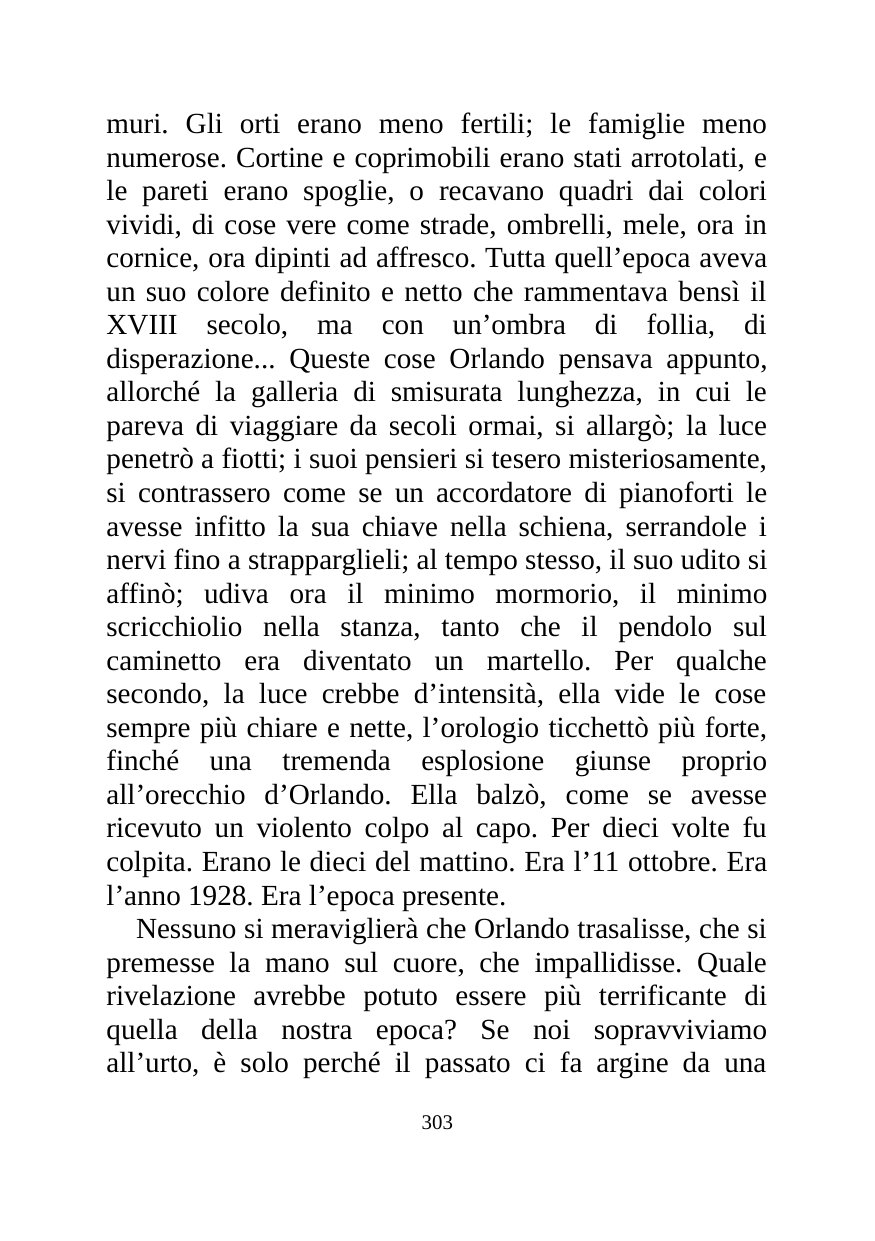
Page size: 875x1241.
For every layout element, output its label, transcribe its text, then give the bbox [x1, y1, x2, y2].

text muri. Gli orti erano meno fertili; le famiglie meno numerose. Cortine e coprimobili erano stati arrotolati, e le pareti erano spoglie, o recavano quadri dai colori vividi, di cose vere come strade, ombrelli, mele, ora in cornice, ora dipinti ad affresco. Tutta quell’epoca aveva un suo colore definito e netto che rammentava bensì il XVIII secolo, ma con un’ombra di follia, di disperazione... Queste cose Orlando pensava appunto, allorché la galleria di smisurata lunghezza, in cui le pareva di viaggiare da secoli ormai, si allargò; la luce penetrò a fiotti; i suoi pensieri si tesero misteriosamente, si contrassero come se un accordatore di pianoforti le avesse infitto la sua chiave nella schiena, serrandole i nervi fino a strapparglieli; al tempo stesso, il suo udito si affinò; udiva ora il minimo mormorio, il minimo scricchiolio nella stanza, tanto che il pendolo sul caminetto era diventato un martello. Per qualche secondo, la luce crebbe d’intensità, ella vide le cose sempre più chiare e nette, l’orologio ticchettò più forte, finché una tremenda esplosione giunse proprio all’orecchio d’Orlando. Ella balzò, come se avesse ricevuto un violento colpo al capo. Per dieci volte fu colpita. Erano le dieci del mattino. Era l’11 ottobre. Era l’anno 1928. Era l’epoca presente. [106, 106, 768, 911]
text Nessuno si meraviglierà che Orlando trasalisse, che si premesse la mano sul cuore, che impallidisse. Quale rivelazione avrebbe potuto essere più terrificante di quella della nostra epoca? Se noi sopravviviamo all’urto, è solo perché il passato ci fa argine da una [106, 911, 768, 1079]
